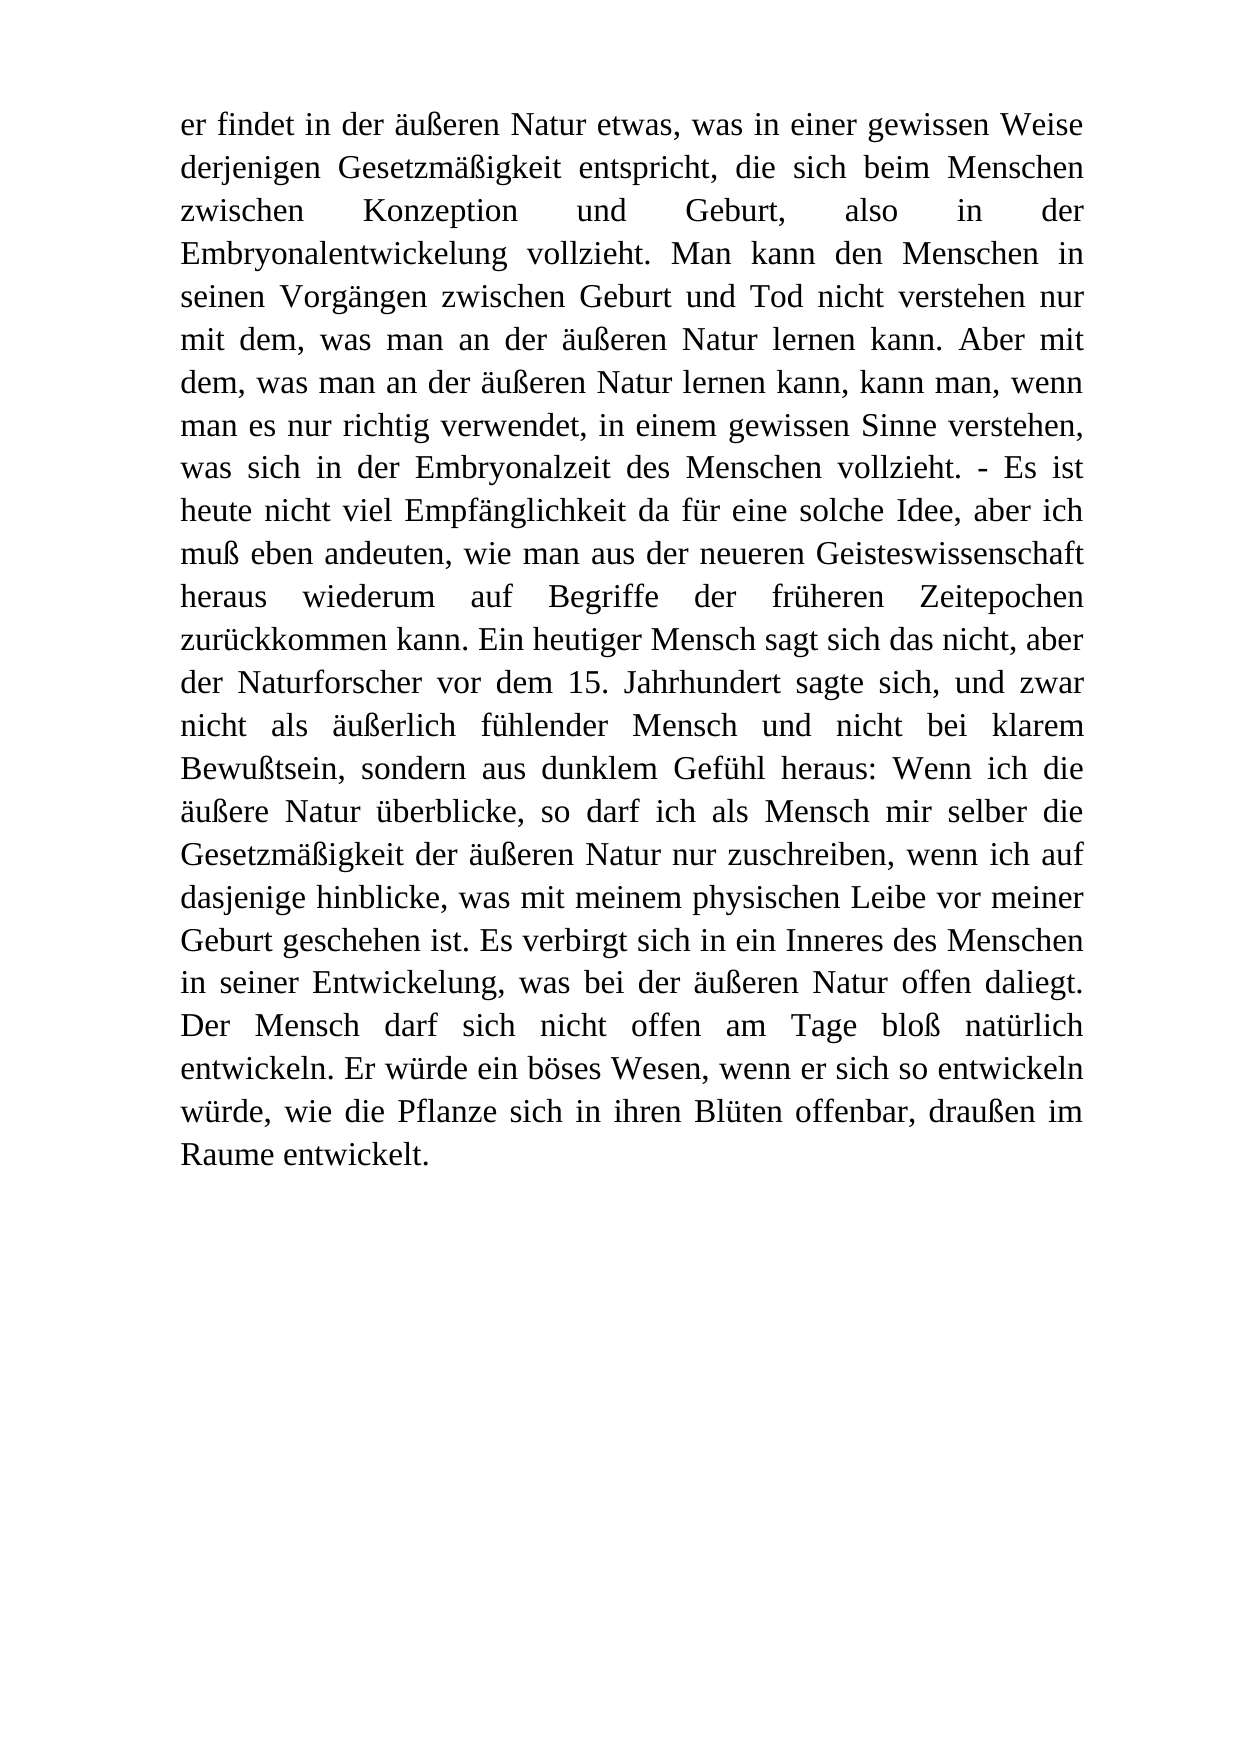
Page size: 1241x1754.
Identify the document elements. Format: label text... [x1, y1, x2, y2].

text er findet in der äußeren Natur etwas, was in einer gewissen Weise derjenigen Gesetzmäßigkeit entspricht, die sich beim Menschen zwischen Konzeption und Geburt, also in der Embryonalentwickelung vollzieht. Man kann den Menschen in seinen Vorgängen zwischen Geburt und Tod nicht verstehen nur mit dem, was man an der äußeren Natur lernen kann. Aber mit dem, was man an der äußeren Natur lernen kann, kann man, wenn man es nur richtig verwendet, in einem gewissen Sinne verstehen, was sich in der Embryonalzeit des Menschen vollzieht. - Es ist heute nicht viel Empfänglichkeit da für eine solche Idee, aber ich muß eben andeuten, wie man aus der neueren Geisteswissenschaft heraus wiederum auf Begriffe der früheren Zeitepochen zurückkommen kann. Ein heutiger Mensch sagt sich das nicht, aber der Naturforscher vor dem 15. Jahrhundert sagte sich, und zwar nicht als äußerlich fühlender Mensch und nicht bei klarem Bewußtsein, sondern aus dunklem Gefühl heraus: Wenn ich die äußere Natur überblicke, so darf ich als Mensch mir selber die Gesetzmäßigkeit der äußeren Natur nur zuschreiben, wenn ich auf dasjenige hinblicke, was mit meinem physischen Leibe vor meiner Geburt geschehen ist. Es verbirgt sich in ein Inneres des Menschen in seiner Entwickelung, was bei der äußeren Natur offen daliegt. Der Mensch darf sich nicht offen am Tage bloß natürlich entwickeln. Er würde ein böses Wesen, wenn er sich so entwickeln würde, wie die Pflanze sich in ihren Blüten offenbar, draußen im Raume entwickelt. [180, 104, 1085, 1173]
